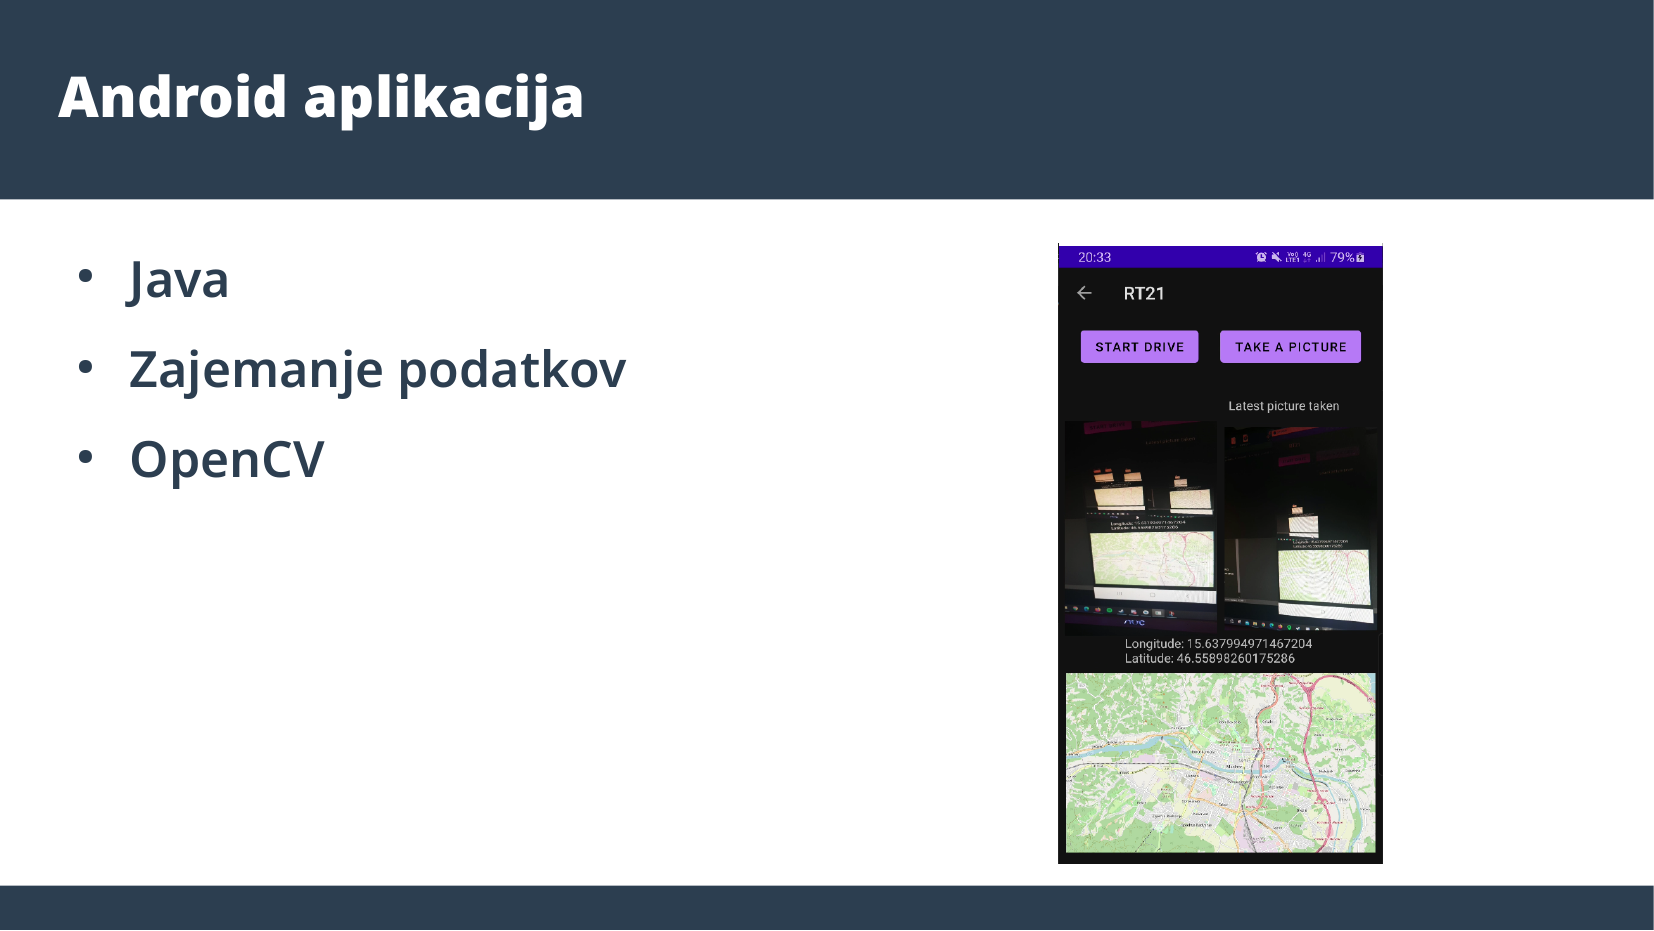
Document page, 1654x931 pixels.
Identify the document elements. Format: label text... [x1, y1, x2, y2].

picture [1058, 243, 1383, 864]
title Android aplikacija [58, 36, 1595, 155]
list Java Zajemanje podatkov OpenCV [58, 243, 809, 864]
